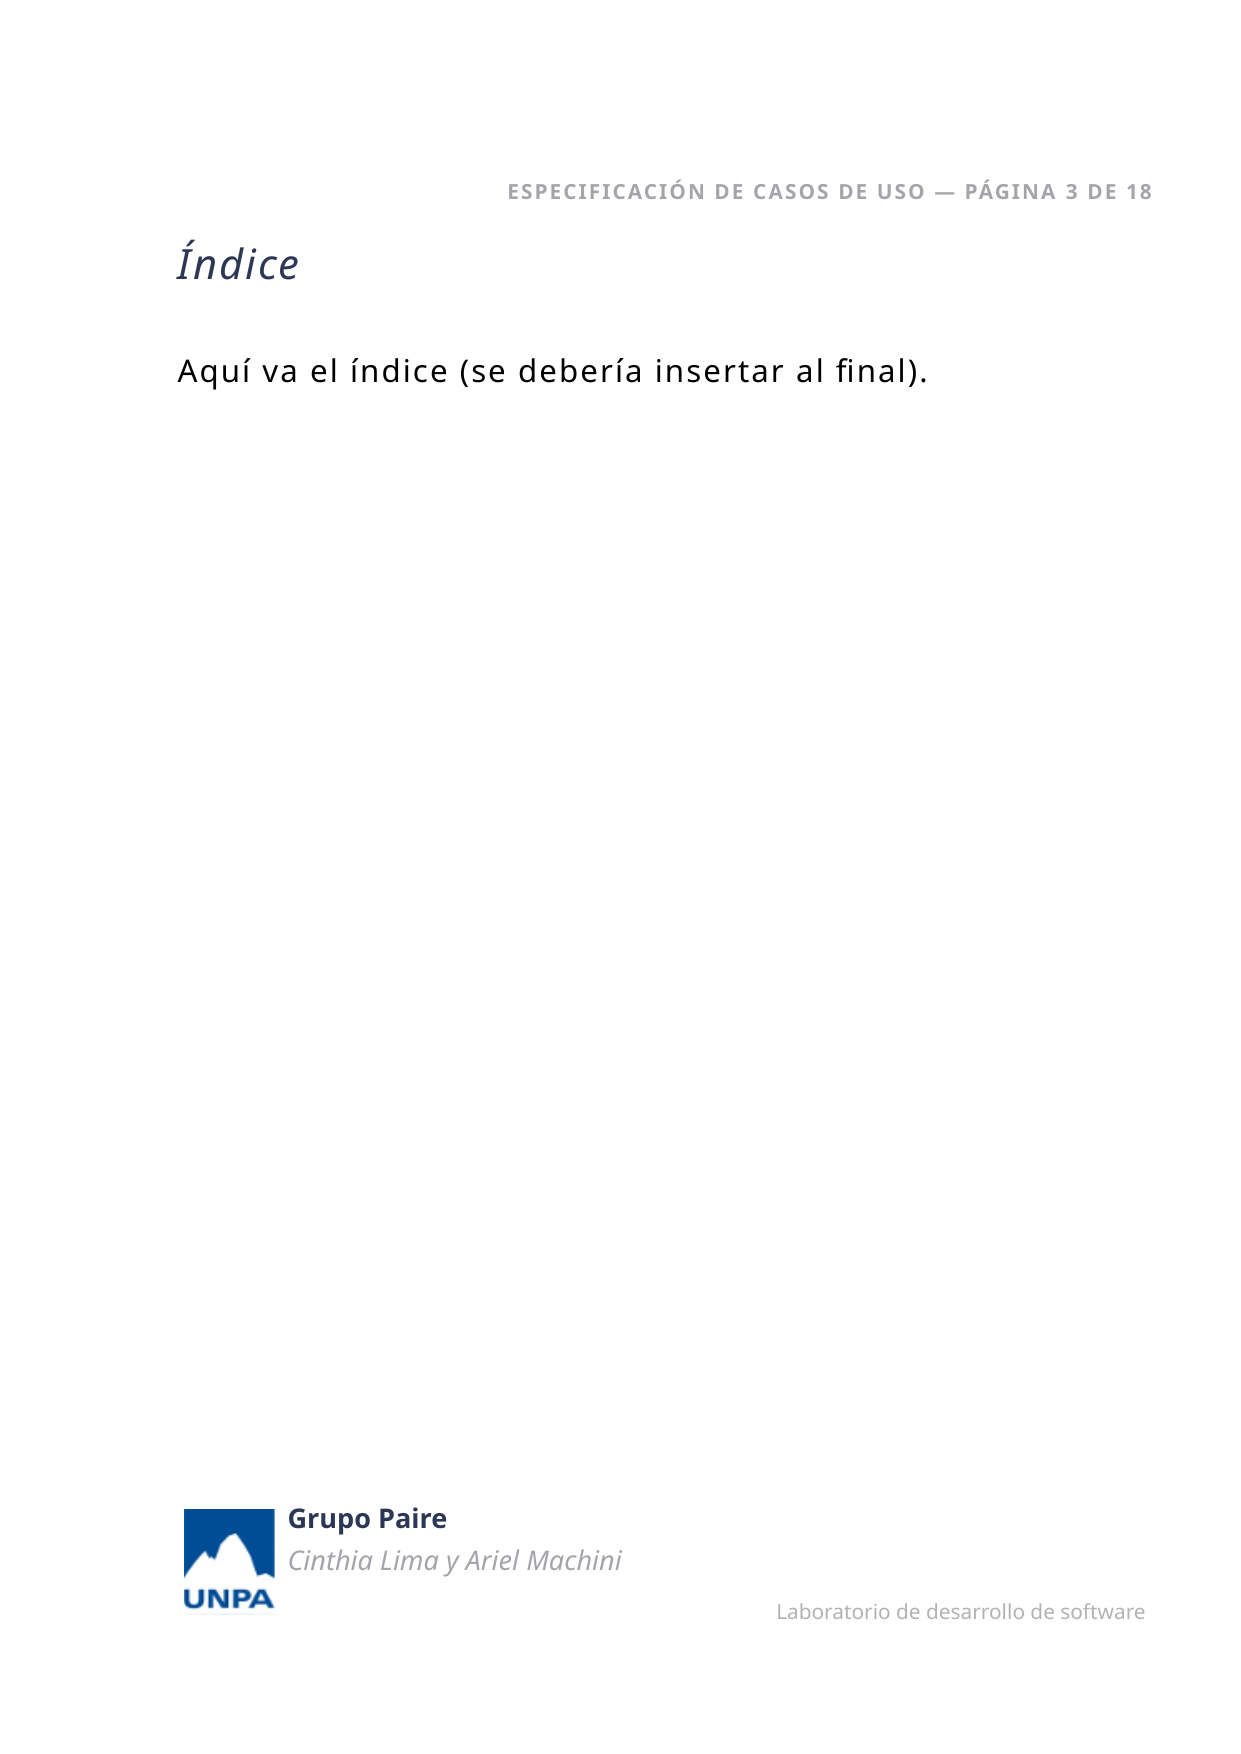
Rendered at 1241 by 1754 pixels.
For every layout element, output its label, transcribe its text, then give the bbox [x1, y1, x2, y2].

text Aquí va el índice (se debería insertar al final). [177, 349, 1152, 392]
text Índice [177, 235, 1152, 292]
picture [184, 1509, 275, 1615]
